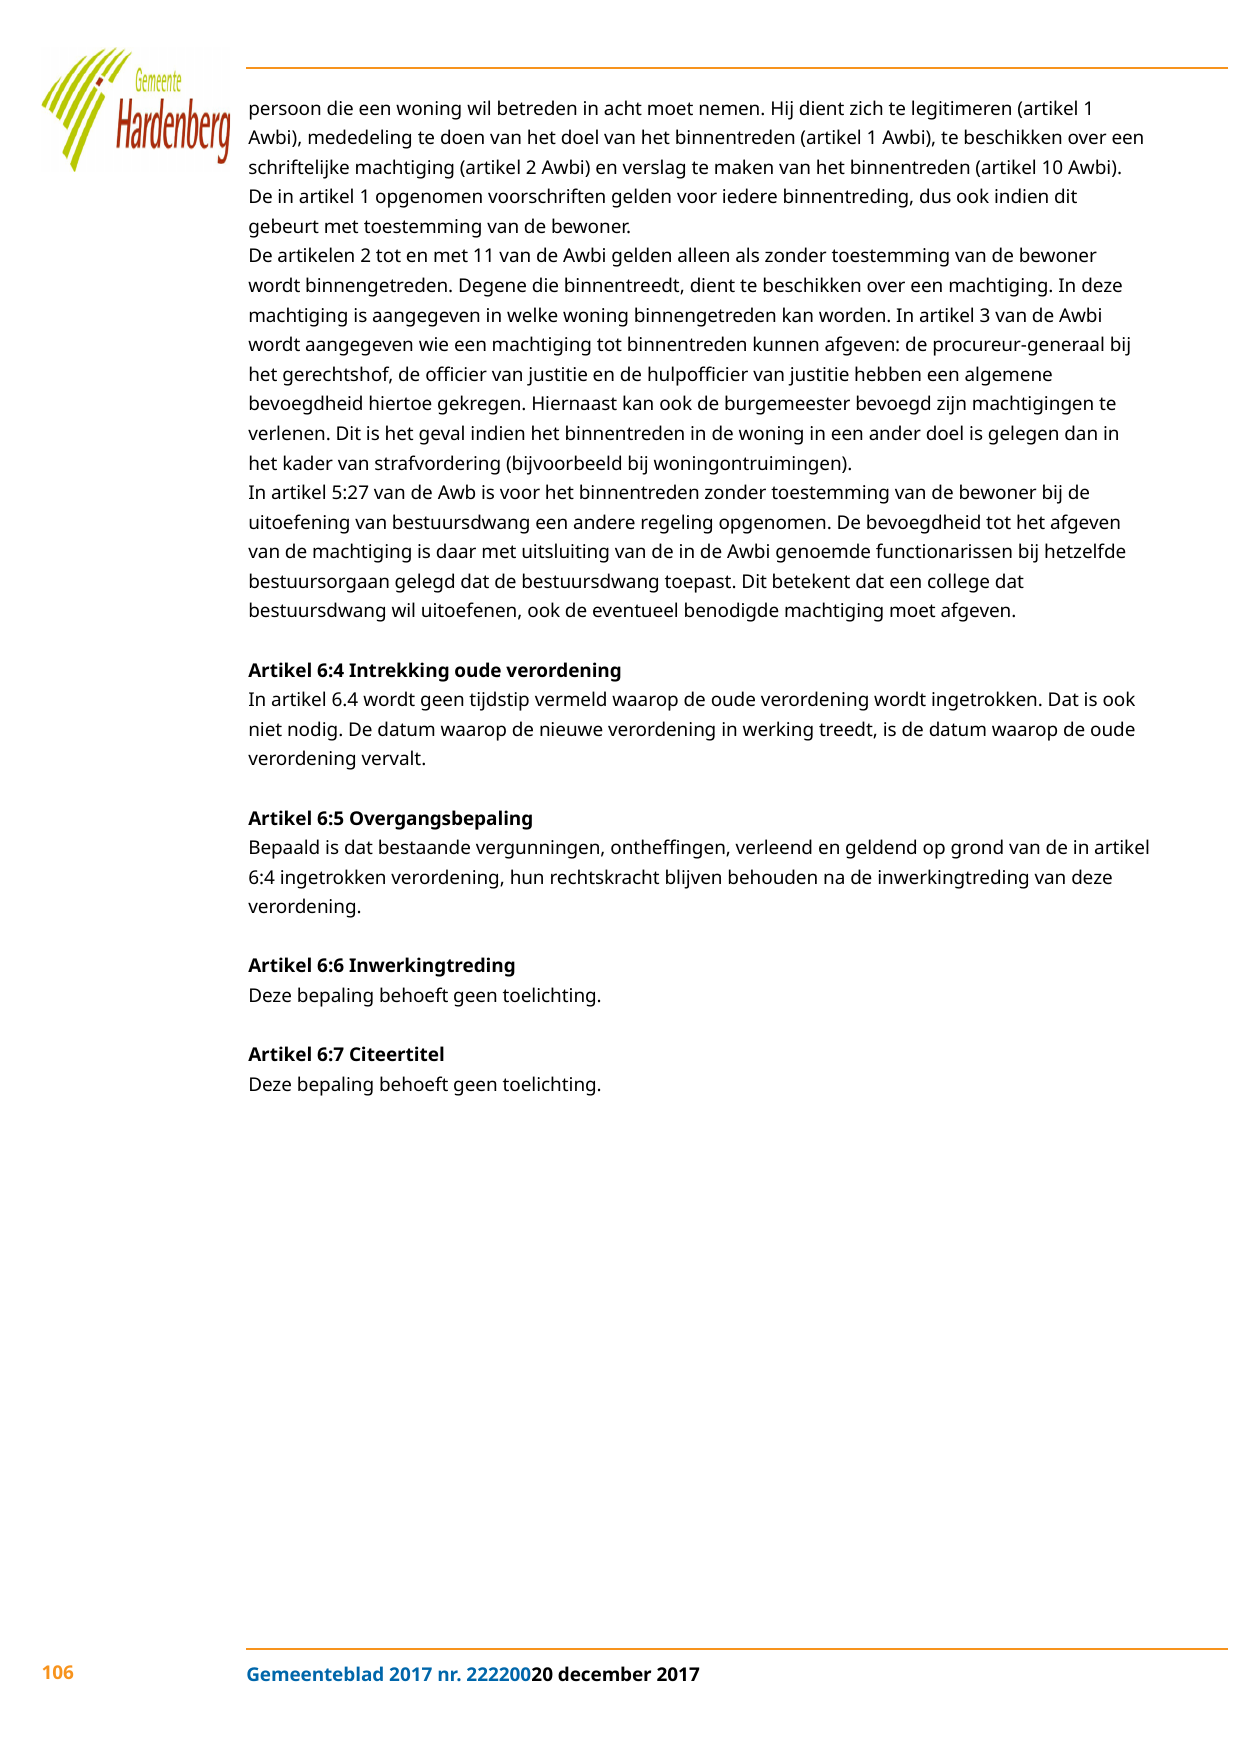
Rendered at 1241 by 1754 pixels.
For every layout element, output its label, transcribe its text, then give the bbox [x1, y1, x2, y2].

text Artikel 6:6 Inwerkingtreding [248, 953, 1152, 978]
text Artikel 6:5 Overgangsbepaling [248, 805, 1152, 831]
text De in artikel 1 opgenomen voorschriften gelden voor iedere binnentreding, dus ook indien dit gebeurt met toestemming van de bewoner. [248, 183, 1152, 239]
text In artikel 6.4 wordt geen tijdstip vermeld waarop de oude verordening wordt ingetrokken. Dat is ook niet nodig. De datum waarop de nieuwe verordening in werking treedt, is de datum waarop de oude verordening vervalt. [248, 686, 1152, 771]
picture [41, 47, 231, 172]
text Artikel 6:4 Intrekking oude verordening [248, 657, 1152, 683]
text Deze bepaling behoeft geen toelichting. [248, 982, 1152, 1008]
text Bepaald is dat bestaande vergunningen, ontheffingen, verleend en geldend op grond van de in artikel 6:4 ingetrokken verordening, hun rechtskracht blijven behouden na de inwerkingtreding van deze verordening. [248, 834, 1152, 919]
text De artikelen 2 tot en met 11 van de Awbi gelden alleen als zonder toestemming van de bewoner wordt binnengetreden. Degene die binnentreedt, dient te beschikken over een machtiging. In deze machtiging is aangegeven in welke woning binnengetreden kan worden. In artikel 3 van de Awbi wordt aangegeven wie een machtiging tot binnentreden kunnen afgeven: de procureur-generaal bij het gerechtshof, de officier van justitie en de hulpofficier van justitie hebben een algemene bevoegdheid hiertoe gekregen. Hiernaast kan ook de burgemeester bevoegd zijn machtigingen te verlenen. Dit is het geval indien het binnentreden in de woning in een ander doel is gelegen dan in het kader van strafvordering (bijvoorbeeld bij woningontruimingen). [248, 243, 1152, 476]
text persoon die een woning wil betreden in acht moet nemen. Hij dient zich te legitimeren (artikel 1 Awbi), mededeling te doen van het doel van het binnentreden (artikel 1 Awbi), te beschikken over een schriftelijke machtiging (artikel 2 Awbi) en verslag te maken van het binnentreden (artikel 10 Awbi). [248, 95, 1152, 180]
text In artikel 5:27 van de Awb is voor het binnentreden zonder toestemming van de bewoner bij de uitoefening van bestuursdwang een andere regeling opgenomen. De bevoegdheid tot het afgeven van de machtiging is daar met uitsluiting van de in de Awbi genoemde functionarissen bij hetzelfde bestuursorgaan gelegd dat de bestuursdwang toepast. Dit betekent dat een college dat bestuursdwang wil uitoefenen, ook de eventueel benodigde machtiging moet afgeven. [248, 479, 1152, 623]
text Artikel 6:7 Citeertitel [248, 1041, 1152, 1067]
text Deze bepaling behoeft geen toelichting. [248, 1071, 1152, 1097]
